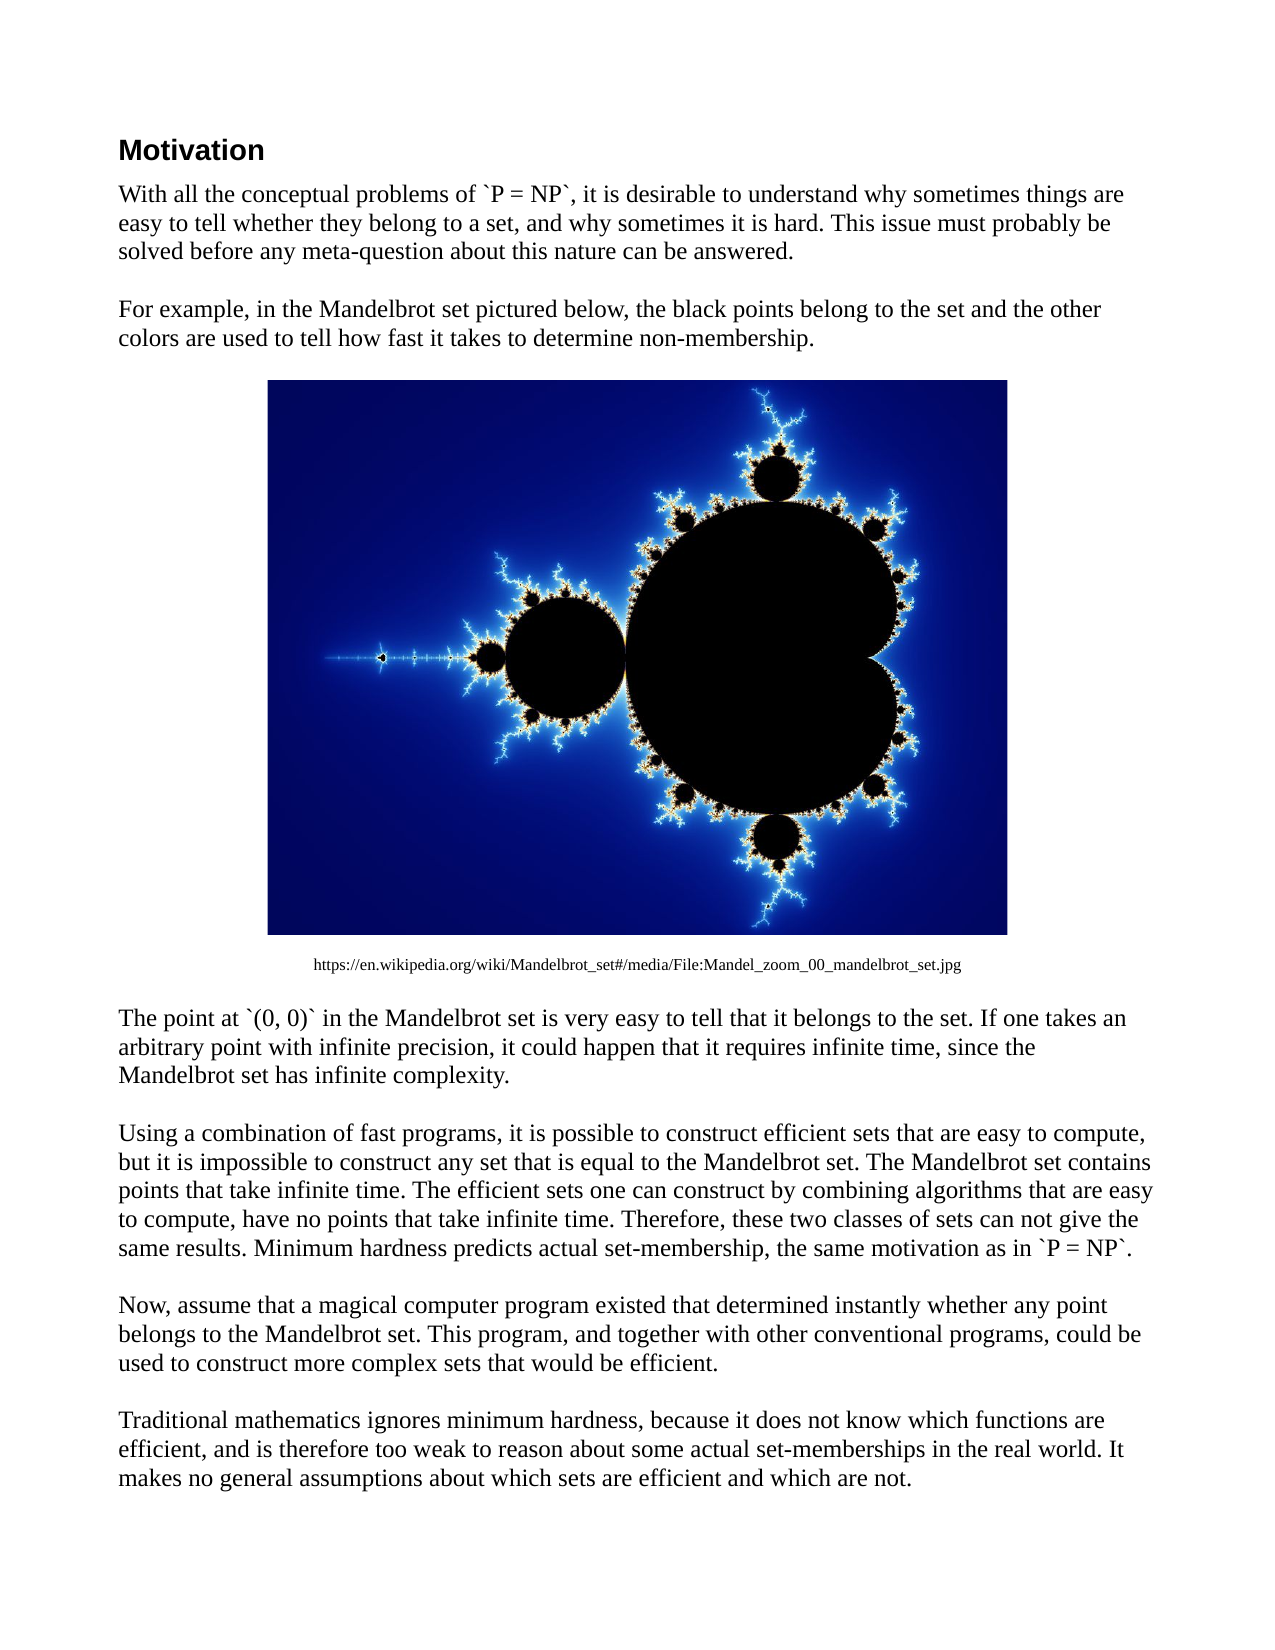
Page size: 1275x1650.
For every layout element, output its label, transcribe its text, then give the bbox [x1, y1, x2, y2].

text The point at `(0, 0)` in the Mandelbrot set is very easy to tell that it belongs to the set. If one takes an arbitrary point with infinite precision, it could happen that it requires infinite time, since the Mandelbrot set has infinite complexity. [118, 1003, 1157, 1089]
subtitle Motivation [118, 133, 1157, 166]
text Using a combination of fast programs, it is possible to construct efficient sets that are easy to compute, but it is impossible to construct any set that is equal to the Mandelbrot set. The Mandelbrot set contains points that take infinite time. The efficient sets one can construct by combining algorithms that are easy to compute, have no points that take infinite time. Therefore, these two classes of sets can not give the same results. Minimum hardness predicts actual set-membership, the same motivation as in `P = NP`. [118, 1118, 1157, 1262]
text https://en.wikipedia.org/wiki/Mandelbrot_set#/media/File:Mandel_zoom_00_mandelbrot_set.jpg [118, 955, 1157, 974]
picture [267, 380, 1008, 935]
text Now, assume that a magical computer program existed that determined instantly whether any point belongs to the Mandelbrot set. This program, and together with other conventional programs, could be used to construct more complex sets that would be efficient. [118, 1291, 1157, 1377]
text Traditional mathematics ignores minimum hardness, because it does not know which functions are efficient, and is therefore too weak to reason about some actual set-memberships in the real world. It makes no general assumptions about which sets are efficient and which are not. [118, 1406, 1157, 1492]
text With all the conceptual problems of `P = NP`, it is desirable to understand why sometimes things are easy to tell whether they belong to a set, and why sometimes it is hard. This issue must probably be solved before any meta-question about this nature can be answered. [118, 179, 1157, 265]
text For example, in the Mandelbrot set pictured below, the black points belong to the set and the other colors are used to tell how fast it takes to determine non-membership. [118, 294, 1157, 351]
